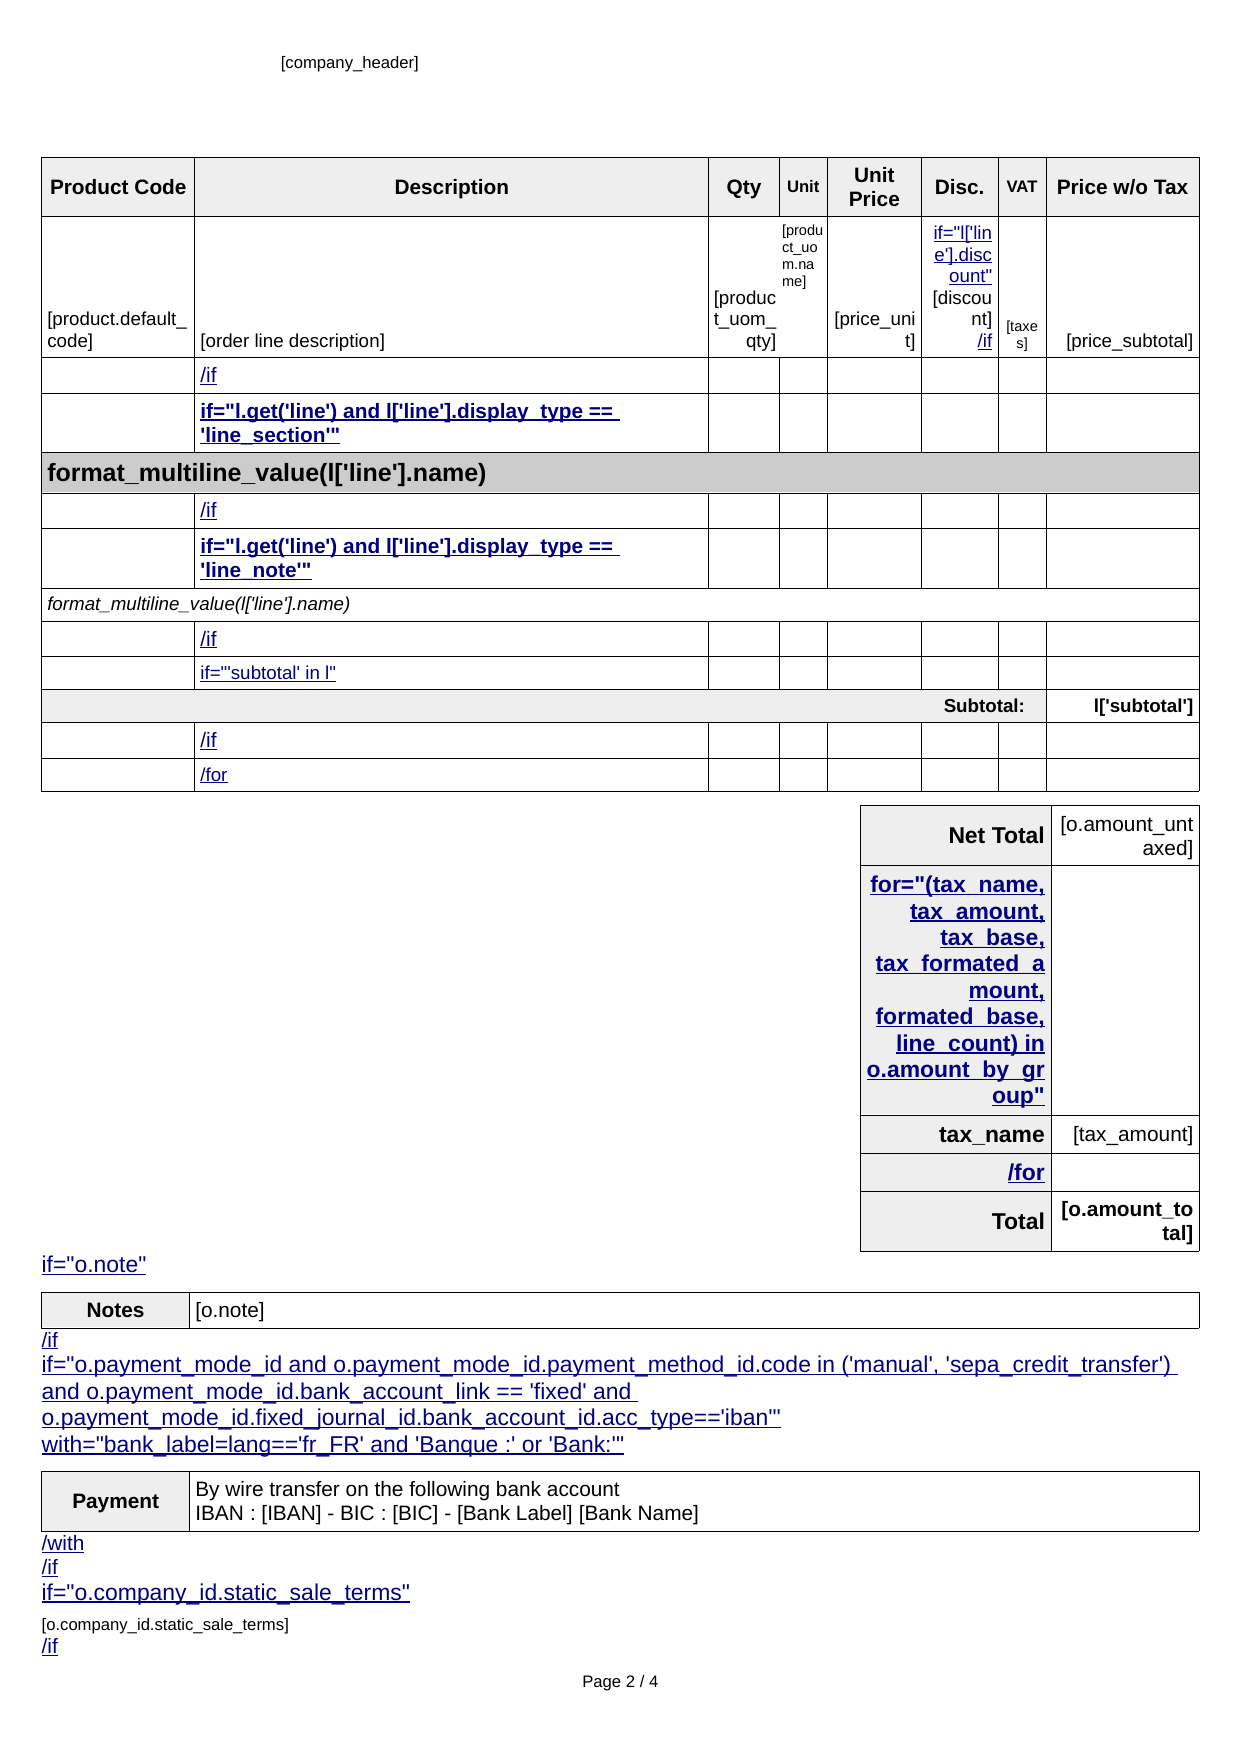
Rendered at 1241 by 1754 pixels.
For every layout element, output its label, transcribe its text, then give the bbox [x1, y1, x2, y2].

table_cell [922, 394, 998, 452]
table_cell [1052, 866, 1199, 1114]
table_header Product Code [42, 158, 194, 216]
table_cell [828, 494, 921, 528]
table_cell [41, 1191, 860, 1251]
text if="o.company_id.static_sale_terms" [41, 1579, 1199, 1605]
table_cell [780, 358, 827, 393]
table_header Description [195, 158, 708, 216]
table_cell [41, 1153, 860, 1191]
table_cell Total [861, 1192, 1051, 1251]
table_cell [41, 1115, 860, 1153]
table_cell [780, 494, 827, 528]
table_cell [709, 657, 779, 689]
table_cell [828, 394, 921, 452]
table_cell [828, 358, 921, 393]
table_cell [41, 865, 860, 1114]
table_header Payment [42, 1472, 189, 1531]
table_cell [1047, 759, 1199, 791]
table_cell [780, 394, 827, 452]
table_cell [price_unit] [828, 217, 921, 357]
table_cell [1047, 358, 1199, 393]
table_cell [1047, 494, 1199, 528]
table_cell [taxes] [999, 217, 1046, 357]
table_cell /if [195, 494, 708, 528]
table_header [o.amount_untaxed] [1052, 806, 1199, 865]
table_cell [780, 759, 827, 791]
table_cell [780, 657, 827, 689]
table_cell /if [195, 723, 708, 758]
table_cell [922, 723, 998, 758]
table_cell [828, 657, 921, 689]
table_cell [tax_amount] [1052, 1116, 1199, 1153]
table_cell [828, 759, 921, 791]
table_cell tax_name [861, 1116, 1051, 1153]
table_header Price w/o Tax [1047, 158, 1199, 216]
table_cell [42, 529, 194, 587]
table_cell [999, 723, 1046, 758]
table_header VAT [999, 158, 1046, 216]
table_cell [999, 657, 1046, 689]
table_cell [922, 529, 998, 587]
text /if [41, 1329, 1199, 1351]
table_cell [42, 657, 194, 689]
table_header Unit Price [828, 158, 921, 216]
text if="o.payment_mode_id and o.payment_mode_id.payment_method_id.code in ('manual', 'sepa_credit_transfer') and o.payment_mode_id.bank_account_link == 'fixed' and o.payment_mode_id.fixed_journal_id.bank_account_id.acc_type=='iban'" [41, 1351, 1199, 1431]
table_cell /if [195, 622, 708, 656]
table_cell [999, 394, 1046, 452]
table_cell [999, 759, 1046, 791]
text /if [41, 1634, 1199, 1658]
table_cell [42, 494, 194, 528]
table_cell [1047, 657, 1199, 689]
table_cell [709, 622, 779, 656]
table_cell [922, 622, 998, 656]
table_cell [999, 358, 1046, 393]
table_cell [709, 529, 779, 587]
table_cell [product_uom_qty] [709, 217, 779, 357]
table_cell [42, 358, 194, 393]
table_header Notes [42, 1293, 189, 1327]
table_cell /for [195, 759, 708, 791]
table_cell [828, 529, 921, 587]
table_cell [order line description] [195, 217, 708, 357]
table_cell [1052, 1154, 1199, 1191]
table_cell [780, 622, 827, 656]
table_cell /for [861, 1154, 1051, 1191]
table_cell if="l['line'].discount" [discount] /if [922, 217, 998, 357]
table_cell [product.default_code] [42, 217, 194, 357]
table_cell [999, 529, 1046, 587]
text with="bank_label=lang=='fr_FR' and 'Banque :' or 'Bank:'" [41, 1431, 1199, 1457]
text /if [41, 1555, 1199, 1579]
table_cell if="l.get('line') and l['line'].display_type == 'line_section'" [195, 394, 708, 452]
table_cell [709, 759, 779, 791]
table_cell if="l.get('line') and l['line'].display_type == 'line_note'" [195, 529, 708, 587]
table_cell [922, 494, 998, 528]
table_cell [922, 759, 998, 791]
table_cell [709, 494, 779, 528]
table_cell /if [195, 358, 708, 393]
table_cell l['subtotal'] [1047, 690, 1199, 722]
table_cell format_multiline_value(l['line'].name) [42, 453, 1199, 492]
table_cell [42, 394, 194, 452]
table_cell Subtotal: [42, 690, 1046, 722]
table_cell [828, 723, 921, 758]
table_cell [1047, 394, 1199, 452]
table_cell [42, 759, 194, 791]
table_cell [780, 723, 827, 758]
table_cell [1047, 529, 1199, 587]
table_header Net Total [861, 806, 1051, 865]
table_header [41, 805, 860, 865]
text /with [41, 1532, 1199, 1555]
table_cell [42, 622, 194, 656]
table_cell if="'subtotal' in l" [195, 657, 708, 689]
table_cell [709, 358, 779, 393]
table_cell [999, 622, 1046, 656]
table_header Qty [709, 158, 779, 216]
table_cell [1047, 622, 1199, 656]
table_header By wire transfer on the following bank account IBAN : [IBAN] - BIC : [BIC] - [Bank Label] [Bank Name] [190, 1472, 1199, 1531]
table_cell [999, 494, 1046, 528]
table_cell [o.amount_total] [1052, 1192, 1199, 1251]
table_cell [709, 723, 779, 758]
table_cell [price_subtotal] [1047, 217, 1199, 357]
table_cell [922, 358, 998, 393]
table_header Unit [780, 158, 827, 216]
text [o.company_id.static_sale_terms] [41, 1615, 1199, 1634]
table_cell [1047, 723, 1199, 758]
table_cell [828, 622, 921, 656]
table_cell for="(tax_name, tax_amount, tax_base, tax_formated_amount, formated_base, line_count) in o.amount_by_group" [861, 866, 1051, 1114]
table_cell [42, 723, 194, 758]
table_cell [780, 529, 827, 587]
table_cell [709, 394, 779, 452]
text if="o.note" [41, 1251, 1199, 1277]
table_header Disc. [922, 158, 998, 216]
table_cell format_multiline_value(l['line'].name) [42, 589, 1199, 621]
table_cell [product_uom.name] [779, 217, 827, 357]
table_header [o.note] [190, 1293, 1199, 1327]
table_cell [922, 657, 998, 689]
